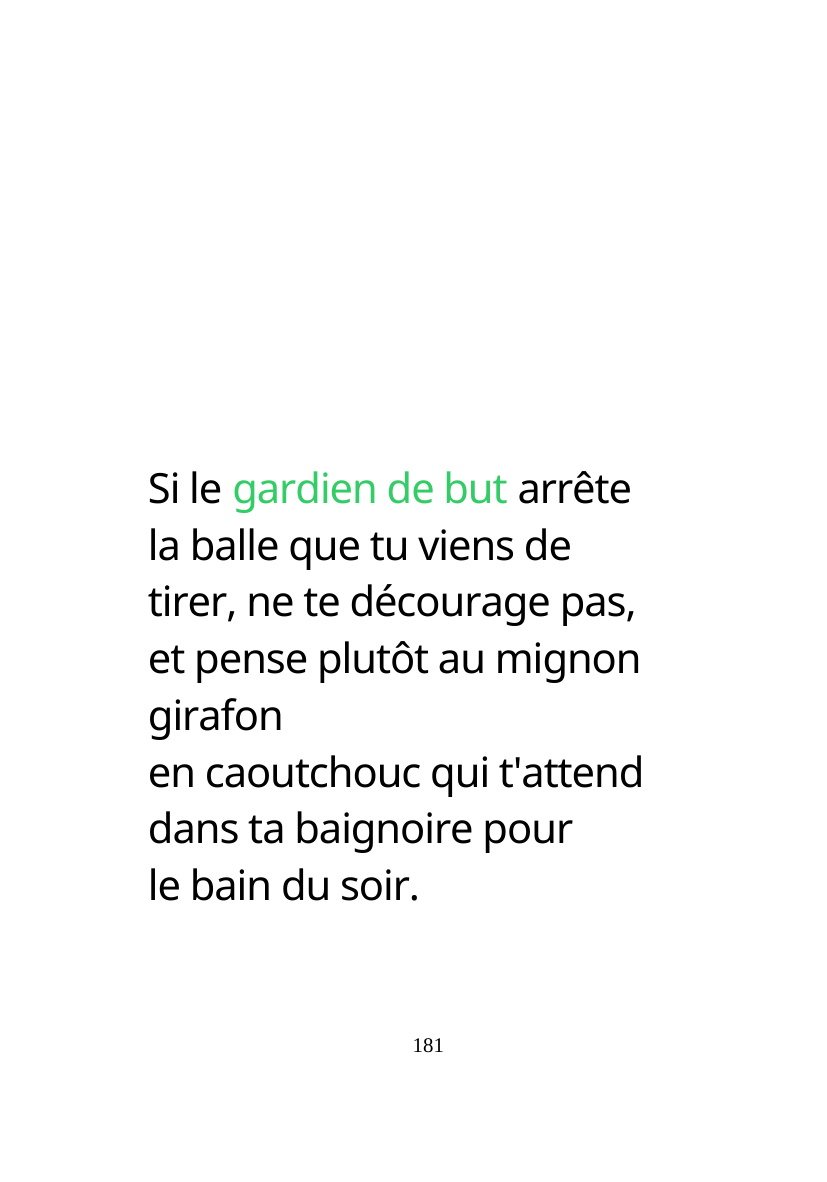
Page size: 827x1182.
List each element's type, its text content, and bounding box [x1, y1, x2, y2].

text Si le gardien de but arrête la balle que tu viens de tirer, ne te décourage pas, et pense plutôt au mignon girafon en caoutchouc qui t'attend dans ta baignoire pour le bain du soir. [148, 459, 662, 913]
